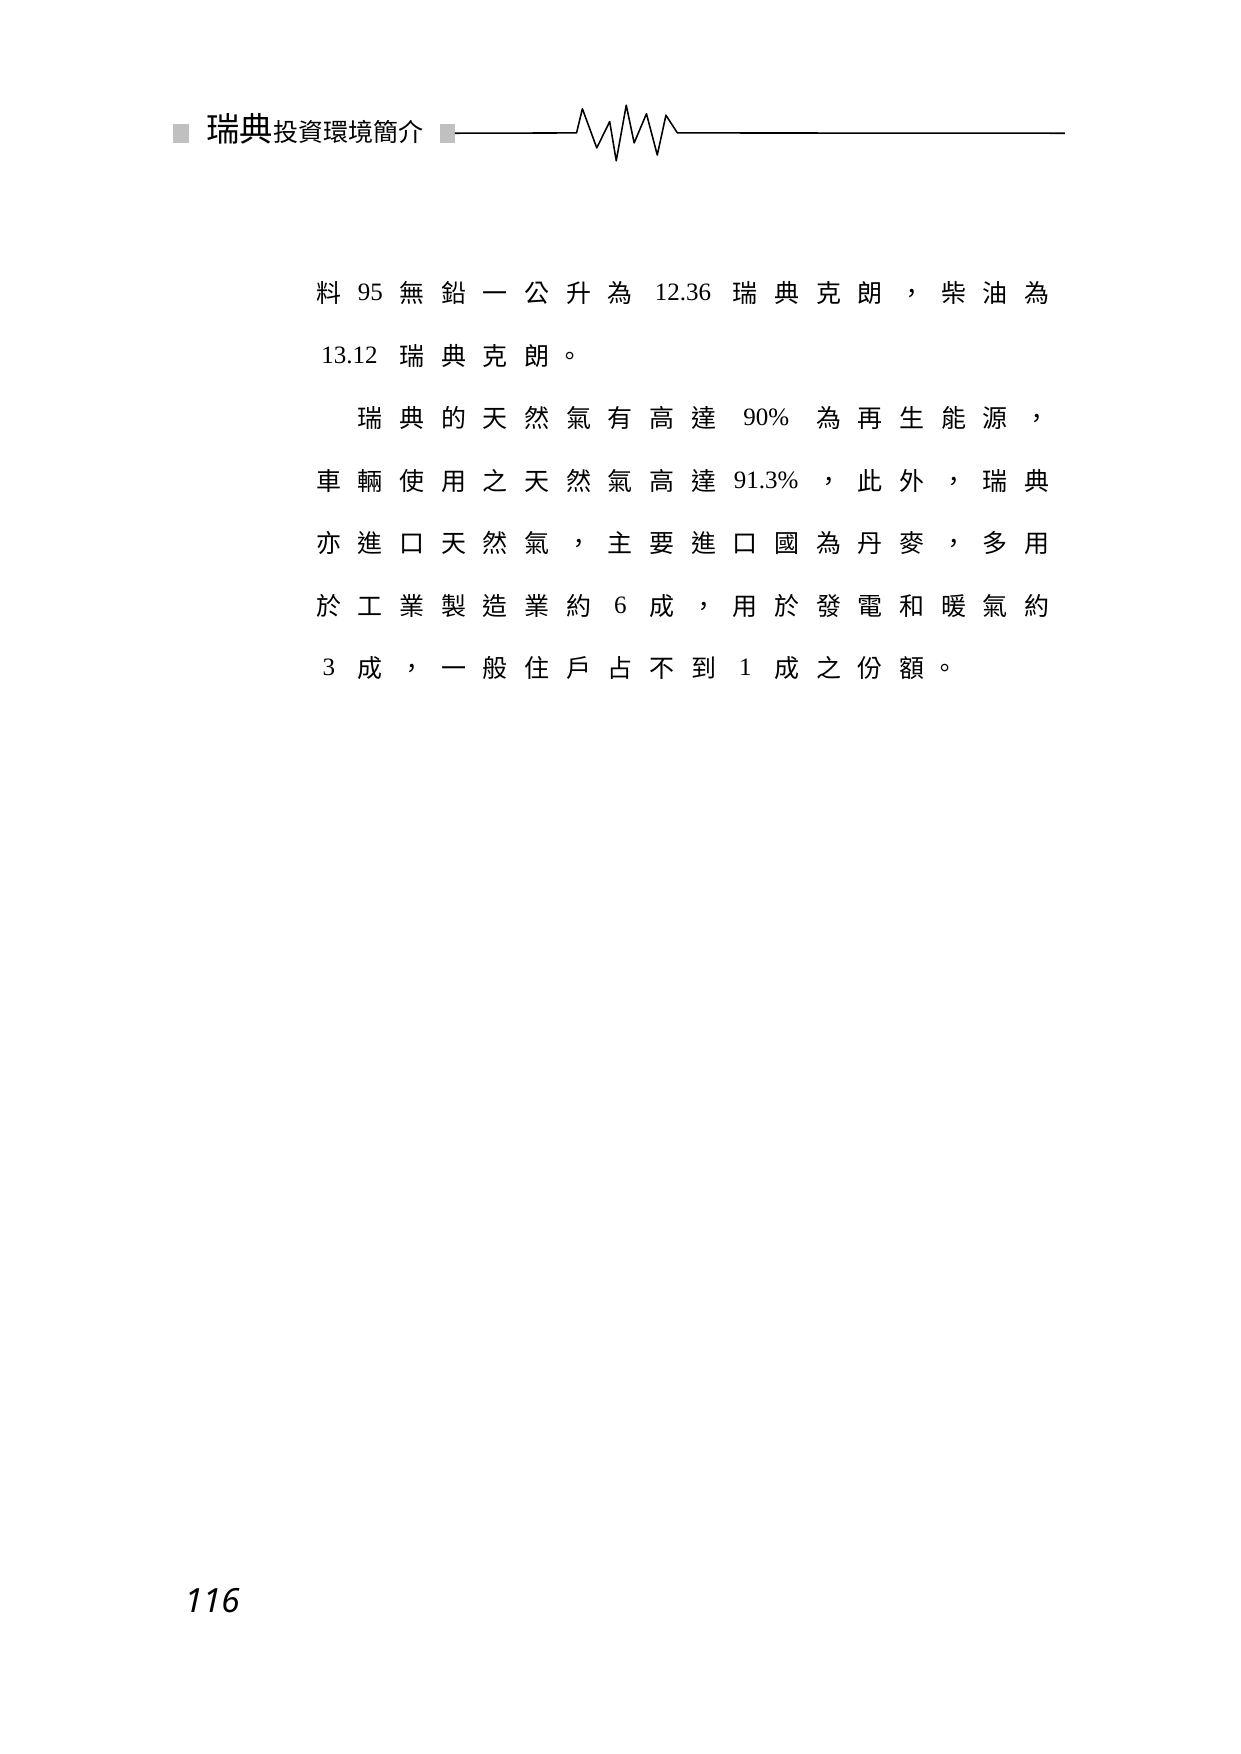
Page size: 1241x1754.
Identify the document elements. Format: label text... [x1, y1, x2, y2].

text 料95無鉛一公升為12.36瑞典克朗，柴油為13.12瑞典克朗。 [281, 250, 1058, 375]
text 瑞典的天然氣有高達90%為再生能源，車輛使用之天然氣高達91.3%，此外，瑞典亦進口天然氣，主要進口國為丹麥，多用於工業製造業約6成，用於發電和暖氣約3成，一般住戶占不到1成之份額。 [281, 375, 1058, 688]
